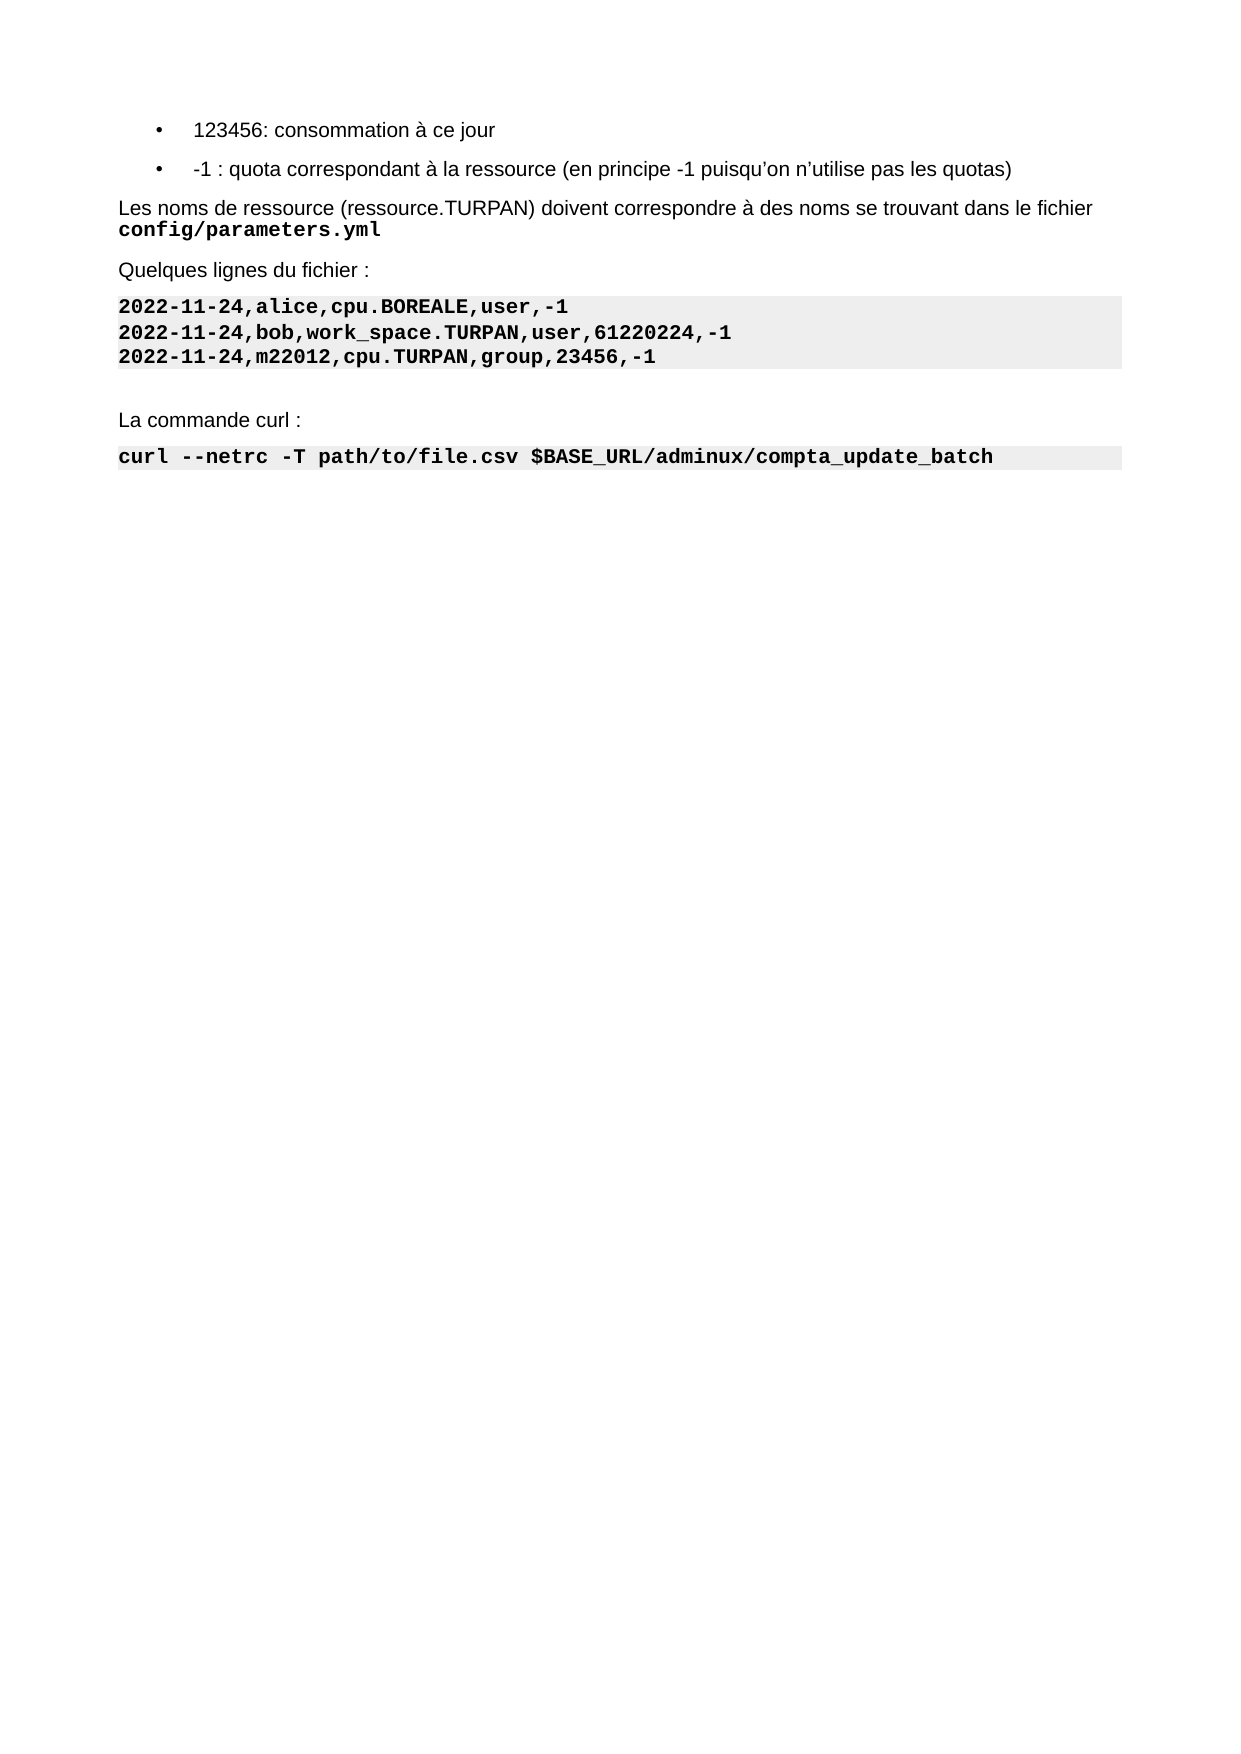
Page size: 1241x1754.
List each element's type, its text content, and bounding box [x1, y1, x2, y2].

list -1 : quota correspondant à la ressource (en principe -1 puisqu’on n’utilise pas les quotas) [156, 157, 1122, 181]
text Quelques lignes du fichier : [118, 258, 1122, 282]
text 2022-11-24,m22012,cpu.TURPAN,group,23456,-1 [118, 346, 1122, 369]
list 123456: consommation à ce jour [156, 118, 1122, 142]
text La commande curl : [118, 408, 1122, 432]
text curl --netrc -T path/to/file.csv $BASE_URL/adminux/compta_update_batch [118, 446, 1122, 470]
text Les noms de ressource (ressource.TURPAN) doivent correspondre à des noms se trouvant dans le fichier config/parameters.yml [118, 195, 1122, 243]
text 2022-11-24,alice,cpu.BOREALE,user,-1 [118, 296, 1122, 320]
text 2022-11-24,bob,work_space.TURPAN,user,61220224,-1 [118, 320, 1122, 346]
